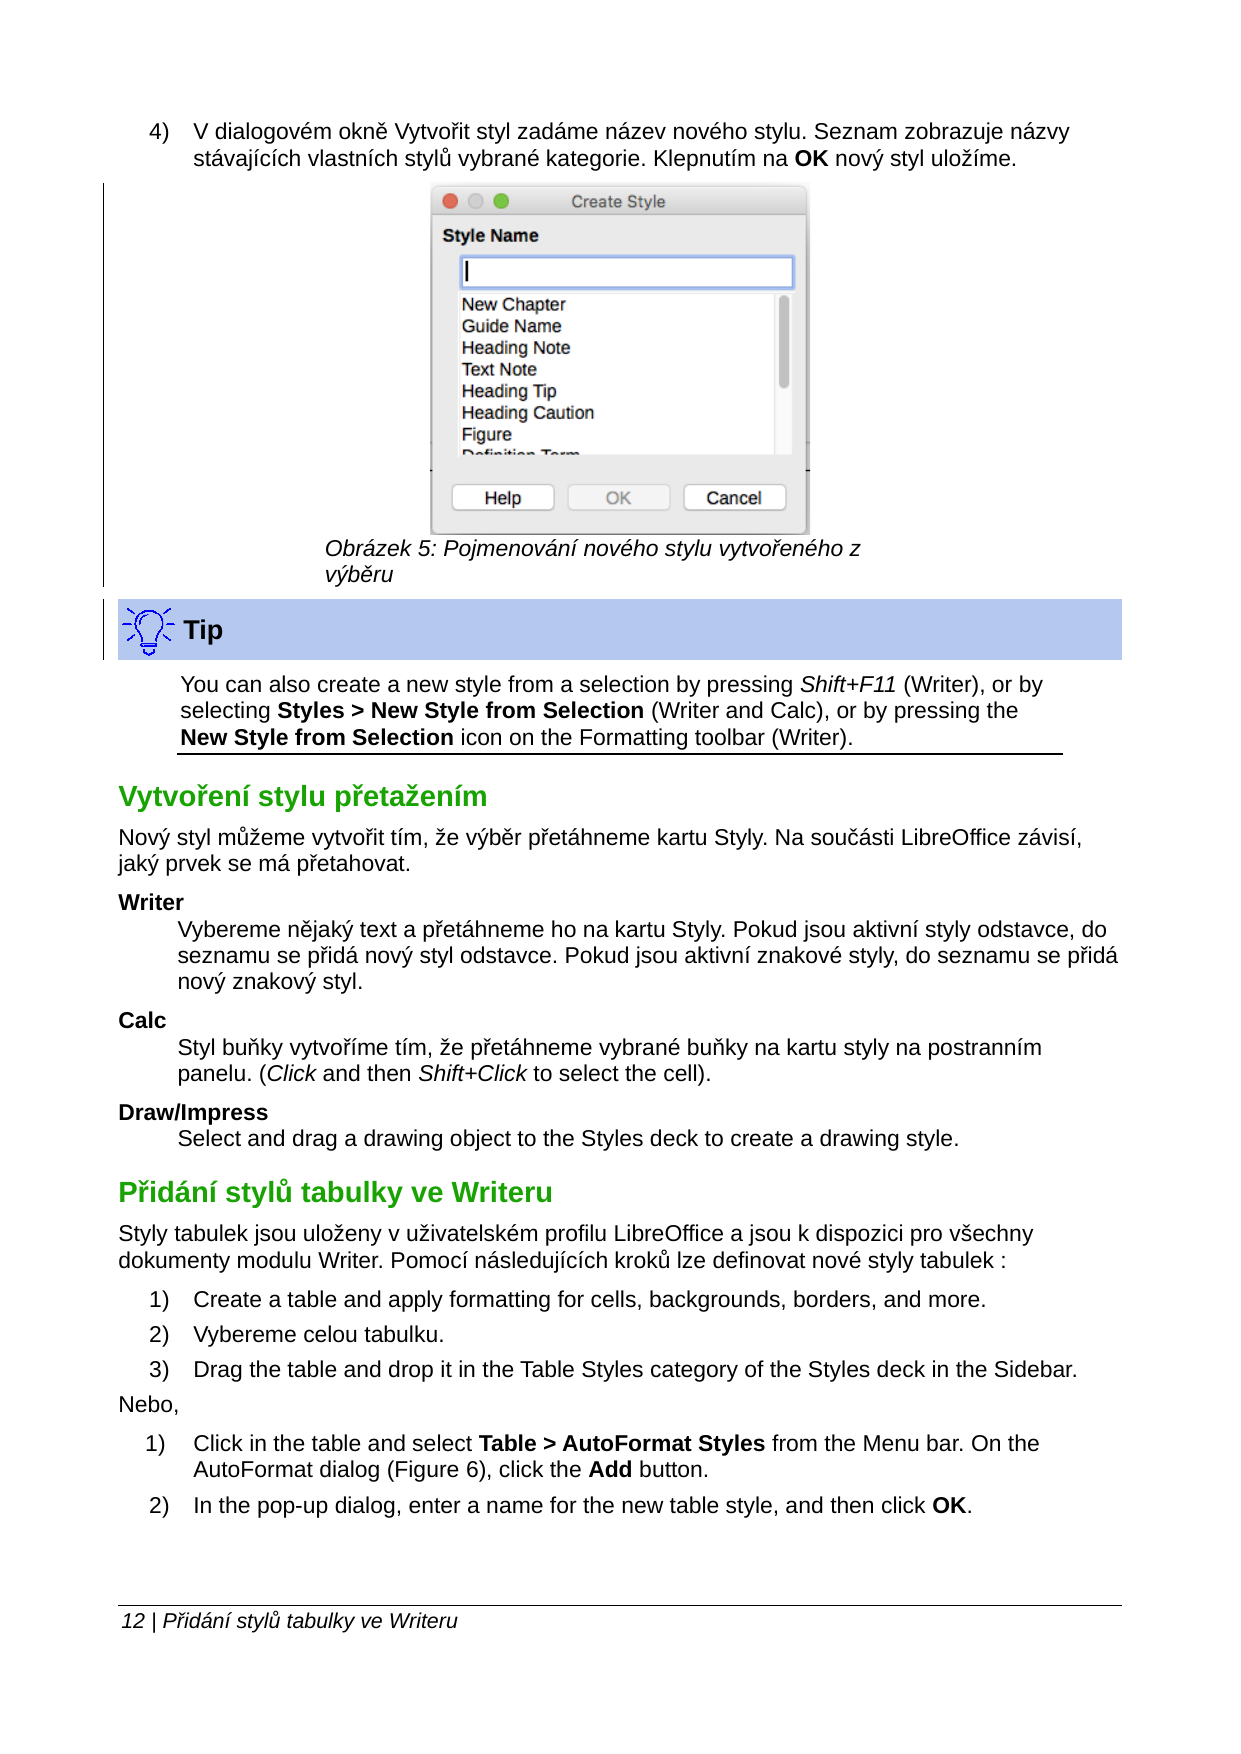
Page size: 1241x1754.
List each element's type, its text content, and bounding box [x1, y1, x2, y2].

text Nový styl můžeme vytvořit tím, že výběr přetáhneme kartu Styly. Na součásti LibreOffice závisí, jaký prvek se má přetahovat. [118, 824, 1122, 877]
text You can also create a new style from a selection by pressing Shift+F11 (Writer), or by selecting Styles > New Style from Selection (Writer and Calc), or by pressing the New Style from Selection icon on the Formatting toolbar (Writer). [177, 668, 1063, 753]
list Vybereme celou tabulku. [169, 1321, 1122, 1347]
text Styly tabulek jsou uloženy v uživatelském profilu LibreOffice a jsou k dispozici pro všechny dokumenty modulu Writer. Pomocí následujících kroků lze definovat nové styly tabulek : [118, 1220, 1122, 1273]
text Calc [118, 1007, 1122, 1033]
subtitle Tip [118, 599, 1122, 660]
picture [119, 600, 179, 660]
subtitle Přidání stylů tabulky ve Writeru [118, 1175, 1122, 1209]
text Vybereme nějaký text a přetáhneme ho na kartu Styly. Pokud jsou aktivní styly odstavce, do seznamu se přidá nový styl odstavce. Pokud jsou aktivní znakové styly, do seznamu se přidá nový znakový styl. [177, 916, 1122, 995]
list Drag the table and drop it in the Table Styles category of the Styles deck in the Sidebar. [169, 1356, 1122, 1382]
text Draw/Impress [118, 1099, 1122, 1125]
text Styl buňky vytvoříme tím, že přetáhneme vybrané buňky na kartu styly na postranním panelu. (Click and then Shift+Click to select the cell). [177, 1033, 1122, 1086]
picture [430, 182, 811, 535]
list Click in the table and select Table > AutoFormat Styles from the Menu bar. On the AutoFormat dialog (Figure 6), click the Add button. [165, 1430, 1122, 1483]
text Writer [118, 889, 1122, 916]
text Nebo, [118, 1391, 1122, 1418]
list V dialogovém okně Vytvořit styl zadáme název nového stylu. Seznam zobrazuje názvy stávajících vlastních stylů vybrané kategorie. Klepnutím na OK nový styl uložíme. [169, 118, 1122, 171]
list In the pop-up dialog, enter a name for the new table style, and then click OK. [169, 1492, 1122, 1518]
text Select and drag a drawing object to the Styles deck to create a drawing style. [177, 1125, 1122, 1151]
subtitle Vytvoření stylu přetažením [118, 779, 1122, 812]
text Obrázek 5: Pojmenování nového stylu vytvořeného z výběru [324, 535, 916, 587]
list Create a table and apply formatting for cells, backgrounds, borders, and more. [169, 1286, 1122, 1312]
